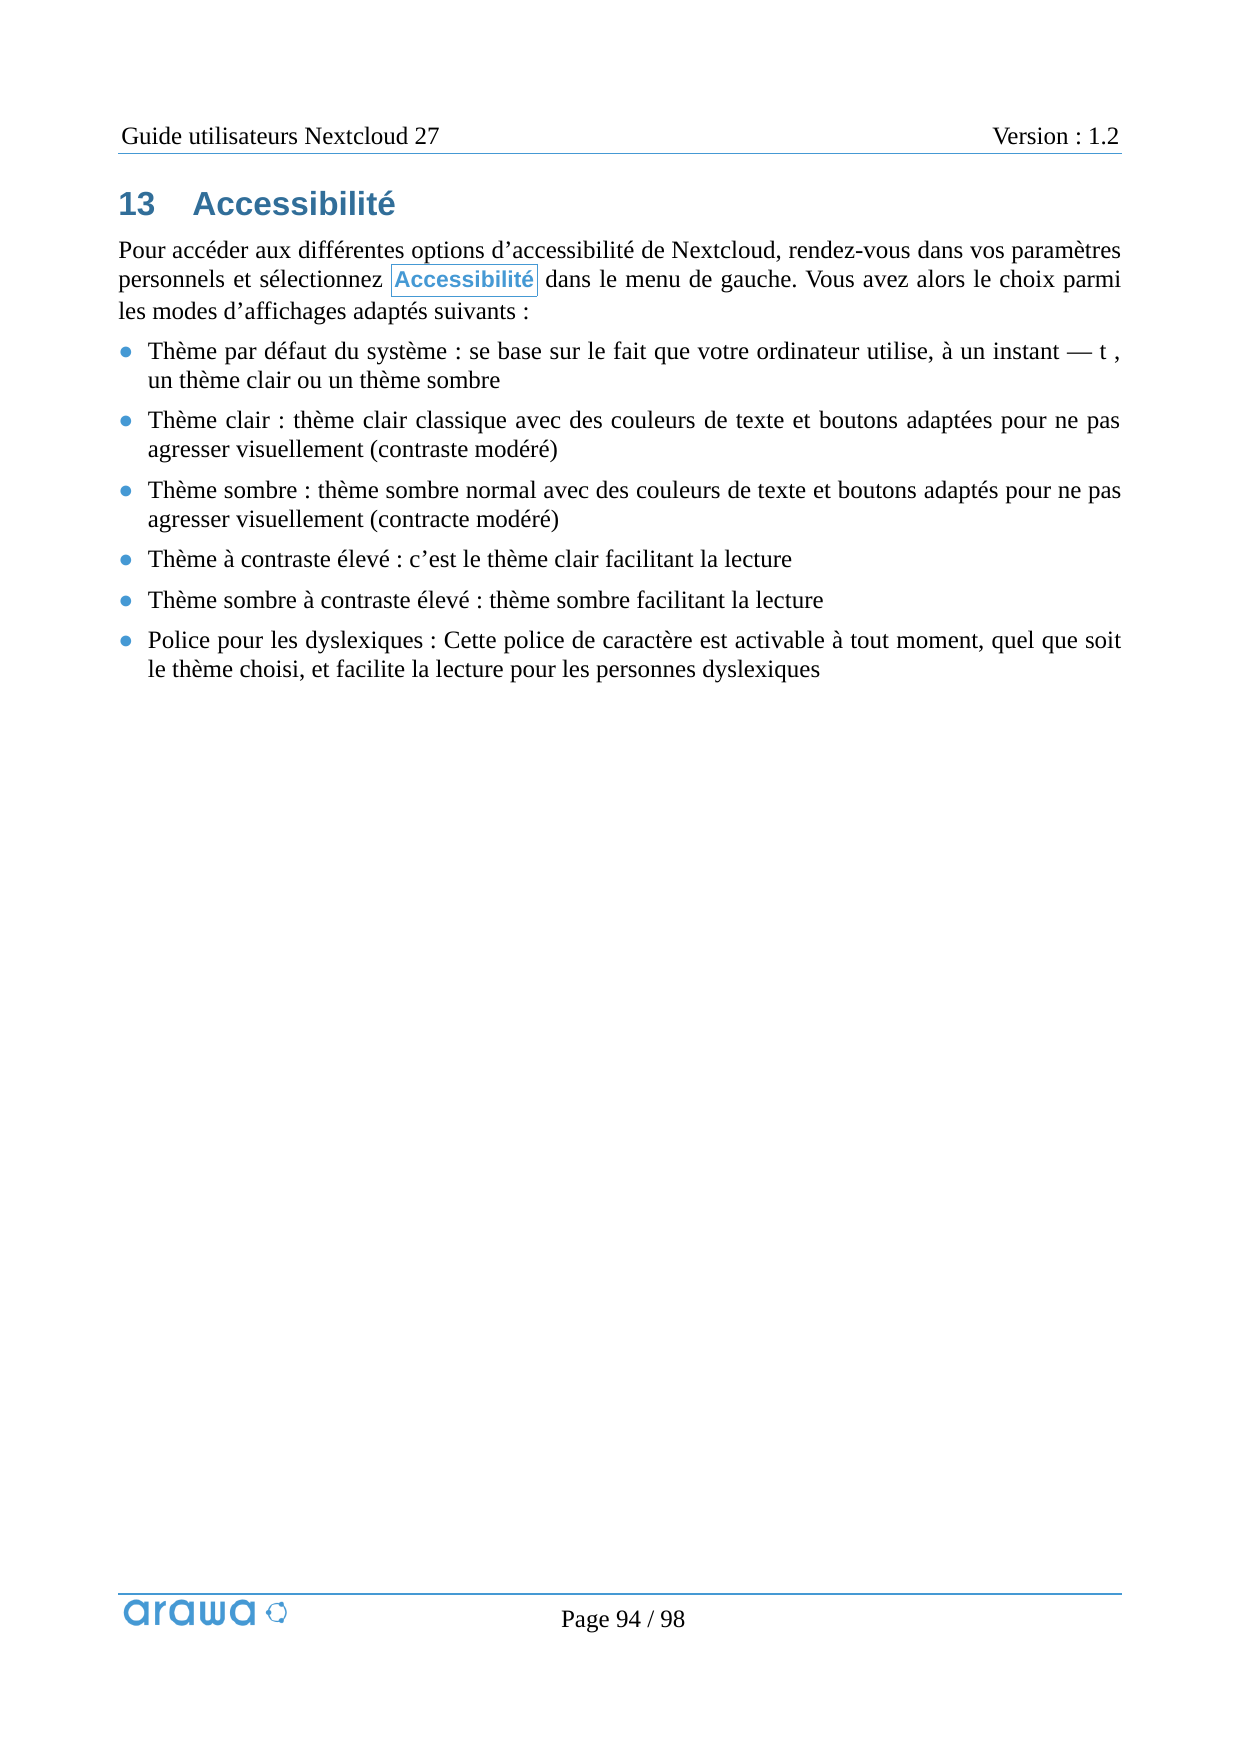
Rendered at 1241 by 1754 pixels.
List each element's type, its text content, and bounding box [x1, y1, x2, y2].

list Thème par défaut du système : se base sur le fait que votre ordinateur utilise, à un instant — t , un thème clair ou un thème sombre [118, 336, 1122, 394]
list Thème à contraste élevé : c’est le thème clair facilitant la lecture [118, 544, 1122, 573]
subtitle Accessibilité [118, 184, 1122, 222]
list Thème sombre : thème sombre normal avec des couleurs de texte et boutons adaptés pour ne pas agresser visuellement (contracte modéré) [118, 475, 1122, 532]
picture [121, 1597, 290, 1628]
list Thème clair : thème clair classique avec des couleurs de texte et boutons adaptées pour ne pas agresser visuellement (contraste modéré) [118, 406, 1122, 463]
text Pour accéder aux différentes options d’accessibilité de Nextcloud, rendez-vous dans vos paramètres personnels et sélectionnez Accessibilité dans le menu de gauche. Vous avez alors le choix parmi les modes d’affichages adaptés suivants : [118, 235, 1122, 324]
list Police pour les dyslexiques : Cette police de caractère est activable à tout moment, quel que soit le thème choisi, et facilite la lecture pour les personnes dyslexiques [118, 625, 1122, 683]
list Thème sombre à contraste élevé : thème sombre facilitant la lecture [118, 585, 1122, 613]
